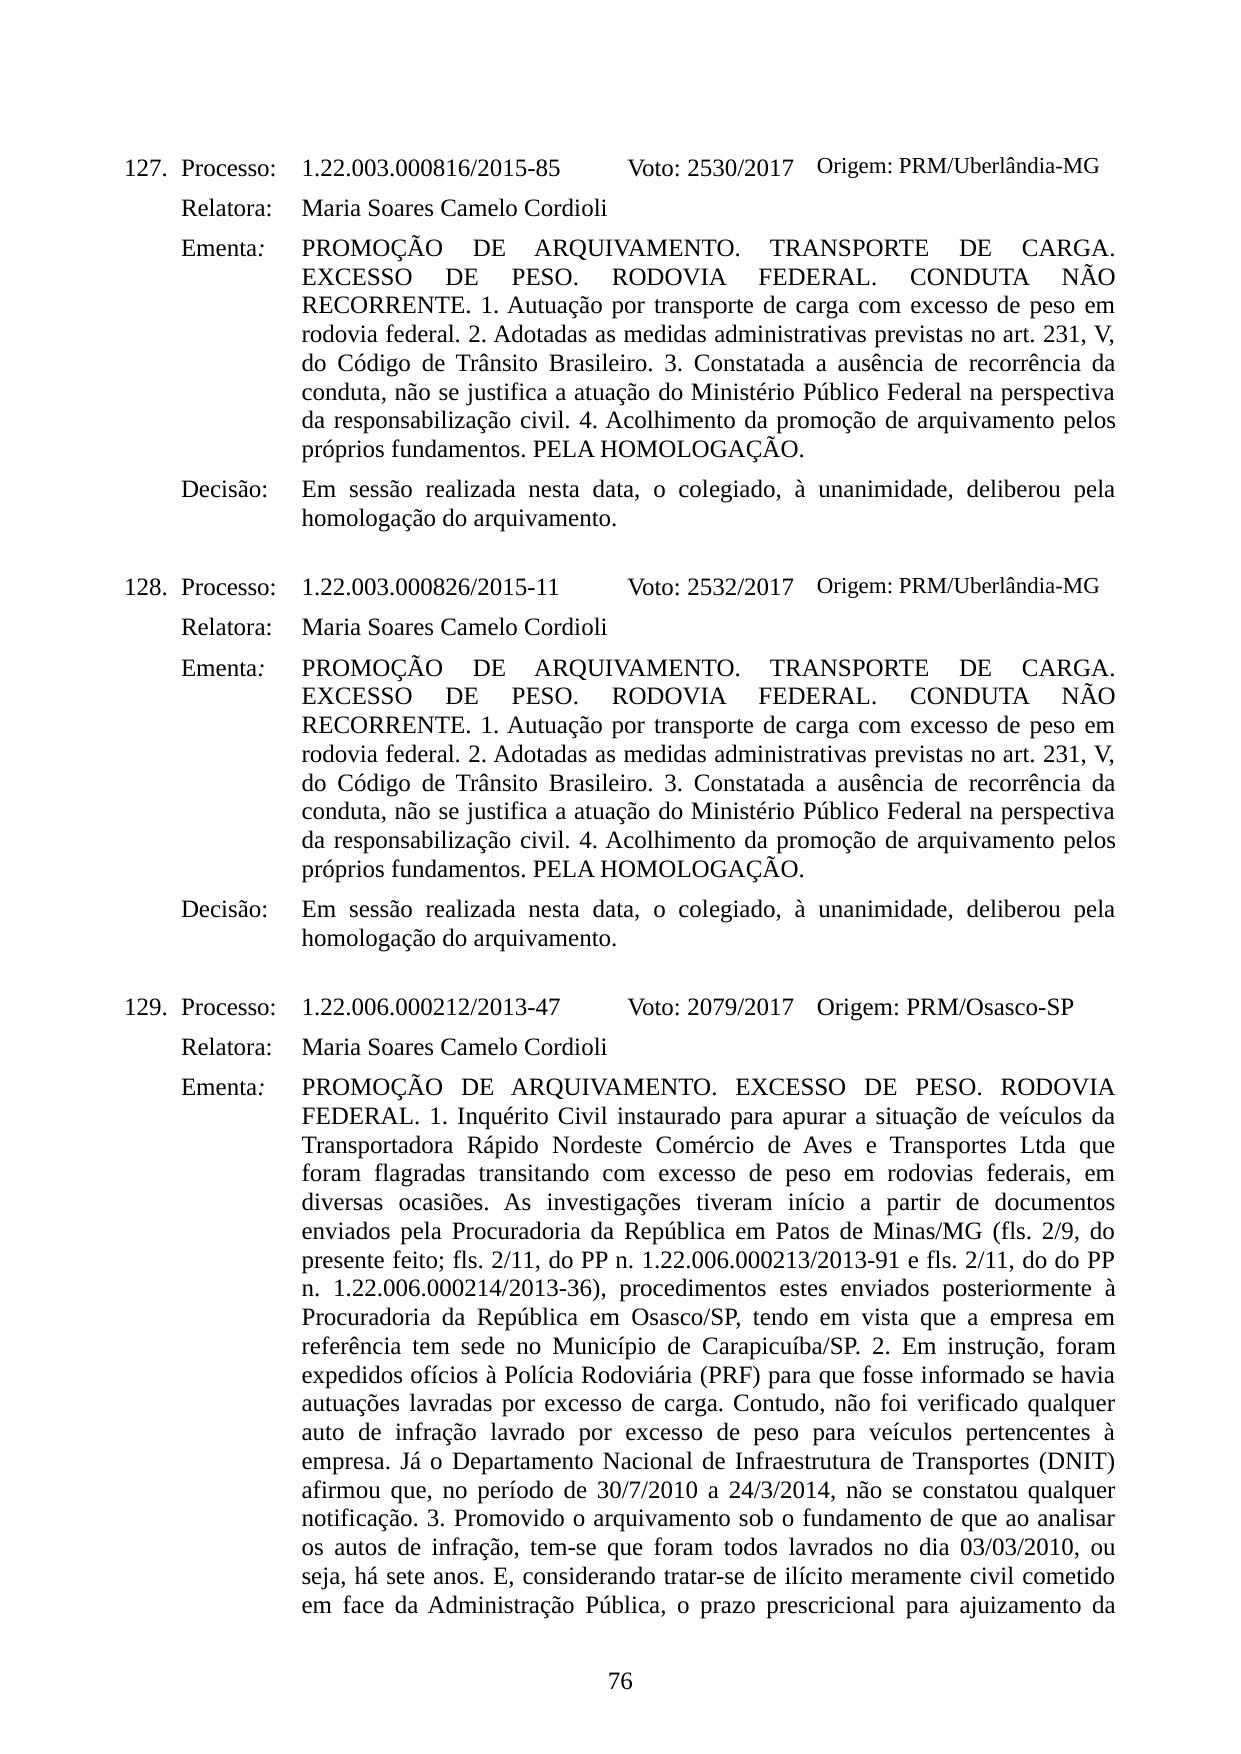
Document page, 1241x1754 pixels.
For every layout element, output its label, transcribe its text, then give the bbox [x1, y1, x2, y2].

table_cell PROMOÇÃO DE ARQUIVAMENTO. EXCESSO DE PESO. RODOVIA FEDERAL. 1. Inquérito Civil instaurado para apurar a situação de veículos da Transportadora Rápido Nordeste Comércio de Aves e Transportes Ltda que foram flagradas transitando com excesso de peso em rodovias federais, em diversas ocasiões. As investigações tiveram início a partir de documentos enviados pela Procuradoria da República em Patos de Minas/MG (fls. 2/9, do presente feito; fls. 2/11, do PP n. 1.22.006.000213/2013-91 e fls. 2/11, do do PP n. 1.22.006.000214/2013-36), procedimentos estes enviados posteriormente à Procuradoria da República em Osasco/SP, tendo em vista que a empresa em referência tem sede no Município de Carapicuíba/SP. 2. Em instrução, foram expedidos ofícios à Polícia Rodoviária (PRF) para que fosse informado se havia autuações lavradas por excesso de carga. Contudo, não foi verificado qualquer auto de infração lavrado por excesso de peso para veículos pertencentes à empresa. Já o Departamento Nacional de Infraestrutura de Transportes (DNIT) afirmou que, no período de 30/7/2010 a 24/3/2014, não se constatou qualquer notificação. 3. Promovido o arquivamento sob o fundamento de que ao analisar os autos de infração, tem-se que foram todos lavrados no dia 03/03/2010, ou seja, há sete anos. E, considerando tratar-se de ilícito meramente civil cometido em face da Administração Pública, o prazo prescricional para ajuizamento da [296, 1066, 1122, 1624]
table_cell Maria Soares Camelo Cordioli [296, 187, 1122, 227]
table_header Processo: [175, 986, 296, 1026]
table_header Voto: 2530/2017 [621, 147, 811, 187]
table_header Voto: 2532/2017 [621, 566, 811, 607]
table_cell [118, 1066, 175, 1624]
table_header 1.22.003.000816/2015-85 [296, 147, 621, 187]
table_cell Decisão: [175, 888, 296, 957]
table_cell Em sessão realizada nesta data, o colegiado, à unanimidade, deliberou pela homologação do arquivamento. [296, 469, 1122, 538]
table_cell Maria Soares Camelo Cordioli [296, 607, 1122, 647]
table_header 1.22.003.000826/2015-11 [296, 566, 621, 607]
table_header Origem: PRM/Uberlândia-MG [811, 566, 1122, 607]
table_cell Relatora: [175, 187, 296, 227]
table_cell PROMOÇÃO DE ARQUIVAMENTO. TRANSPORTE DE CARGA. EXCESSO DE PESO. RODOVIA FEDERAL. CONDUTA NÃO RECORRENTE. 1. Autuação por transporte de carga com excesso de peso em rodovia federal. 2. Adotadas as medidas administrativas previstas no art. 231, V, do Código de Trânsito Brasileiro. 3. Constatada a ausência de recorrência da conduta, não se justifica a atuação do Ministério Público Federal na perspectiva da responsabilização civil. 4. Acolhimento da promoção de arquivamento pelos próprios fundamentos. PELA HOMOLOGAÇÃO. [296, 647, 1122, 888]
table_cell Maria Soares Camelo Cordioli [296, 1026, 1122, 1066]
table_header Origem: PRM/Uberlândia-MG [811, 147, 1122, 187]
table_header 127. [118, 147, 175, 187]
table_header 1.22.006.000212/2013-47 [296, 986, 621, 1026]
table_cell [118, 607, 175, 647]
table_cell Ementa: [175, 647, 296, 888]
table_cell Relatora: [175, 1026, 296, 1066]
table_cell Relatora: [175, 607, 296, 647]
table_cell Em sessão realizada nesta data, o colegiado, à unanimidade, deliberou pela homologação do arquivamento. [296, 888, 1122, 957]
table_cell [118, 187, 175, 227]
table_header 128. [118, 566, 175, 607]
table_header Processo: [175, 566, 296, 607]
table_cell Decisão: [175, 469, 296, 538]
table_cell Ementa: [175, 227, 296, 469]
table_cell PROMOÇÃO DE ARQUIVAMENTO. TRANSPORTE DE CARGA. EXCESSO DE PESO. RODOVIA FEDERAL. CONDUTA NÃO RECORRENTE. 1. Autuação por transporte de carga com excesso de peso em rodovia federal. 2. Adotadas as medidas administrativas previstas no art. 231, V, do Código de Trânsito Brasileiro. 3. Constatada a ausência de recorrência da conduta, não se justifica a atuação do Ministério Público Federal na perspectiva da responsabilização civil. 4. Acolhimento da promoção de arquivamento pelos próprios fundamentos. PELA HOMOLOGAÇÃO. [296, 227, 1122, 469]
table_header Origem: PRM/Osasco-SP [811, 986, 1122, 1026]
table_cell [118, 227, 175, 469]
table_cell Ementa: [175, 1066, 296, 1624]
table_header Voto: 2079/2017 [621, 986, 811, 1026]
table_cell [118, 888, 175, 957]
table_cell [118, 647, 175, 888]
table_header 129. [118, 986, 175, 1026]
table_cell [118, 469, 175, 538]
table_cell [118, 1026, 175, 1066]
table_header Processo: [175, 147, 296, 187]
